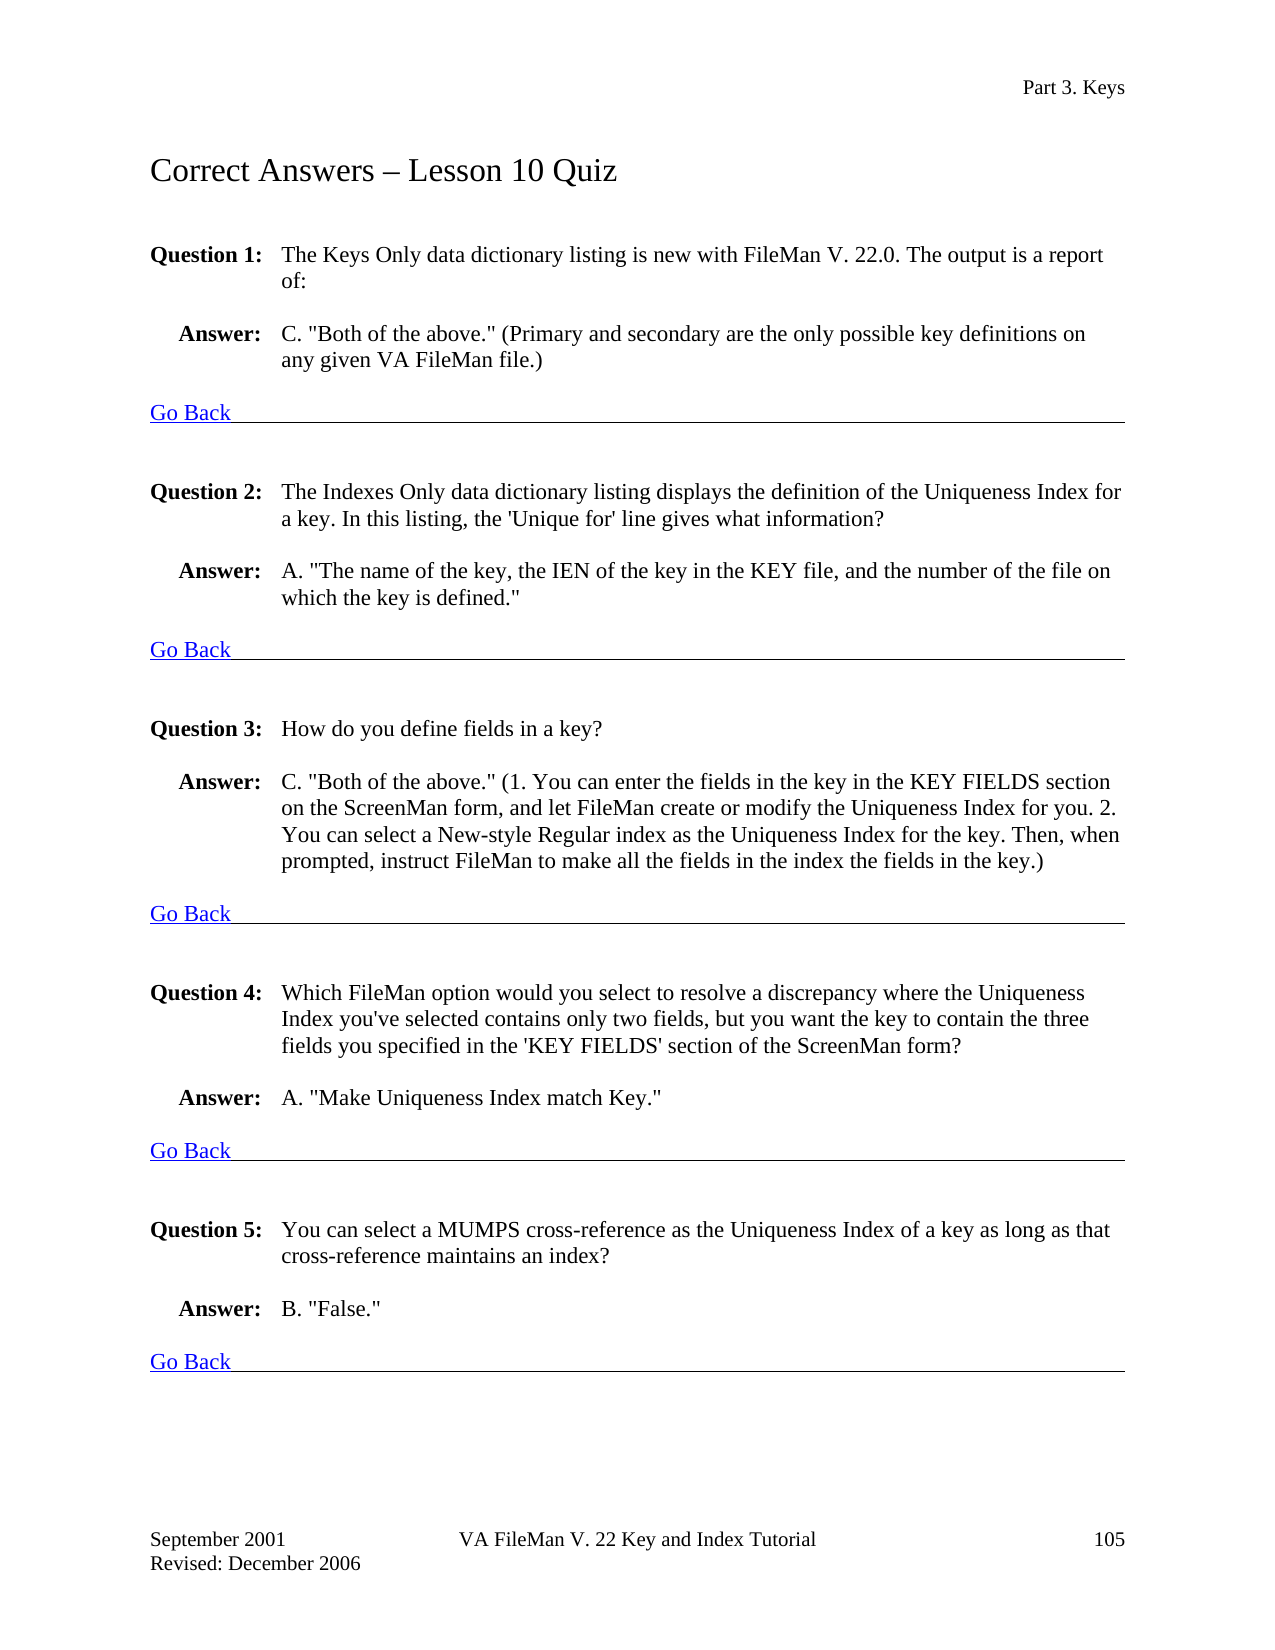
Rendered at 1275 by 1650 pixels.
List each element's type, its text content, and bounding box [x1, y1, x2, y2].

text Question 5: You can select a MUMPS cross-reference as the Uniqueness Index of a key as long as that cross-reference maintains an index? [150, 1216, 1125, 1269]
text Go Back [150, 1348, 1125, 1371]
text Answer: A. "Make Uniqueness Index match Key." [150, 1084, 1125, 1111]
text Go Back [150, 636, 1125, 659]
text Question 4: Which FileMan option would you select to resolve a discrepancy where the Uniqueness Index you've selected contains only two fields, but you want the key to contain the three fields you specified in the 'KEY FIELDS' section of the ScreenMan form? [150, 979, 1125, 1058]
text Answer: C. "Both of the above." (Primary and secondary are the only possible key definitions on any given VA FileMan file.) [150, 320, 1125, 373]
text Correct Answers – Lesson 10 Quiz [150, 150, 1125, 188]
text Answer: B. "False." [150, 1295, 1125, 1322]
text Go Back [150, 399, 1125, 422]
text Answer: C. "Both of the above." (1. You can enter the fields in the key in the KEY FIELDS section on the ScreenMan form, and let FileMan create or modify the Uniqueness Index for you. 2. You can select a New-style Regular index as the Uniqueness Index for the key. Then, when prompted, instruct FileMan to make all the fields in the index the fields in the key.) [150, 768, 1125, 873]
text Go Back [150, 1137, 1125, 1160]
text Question 3: How do you define fields in a key? [150, 715, 1125, 742]
text Go Back [150, 900, 1125, 923]
text Answer: A. "The name of the key, the IEN of the key in the KEY file, and the number of the file on which the key is defined." [150, 557, 1125, 610]
text Question 1: The Keys Only data dictionary listing is new with FileMan V. 22.0. The output is a report of: [150, 241, 1125, 294]
text Question 2: The Indexes Only data dictionary listing displays the definition of the Uniqueness Index for a key. In this listing, the 'Unique for' line gives what information? [150, 478, 1125, 531]
